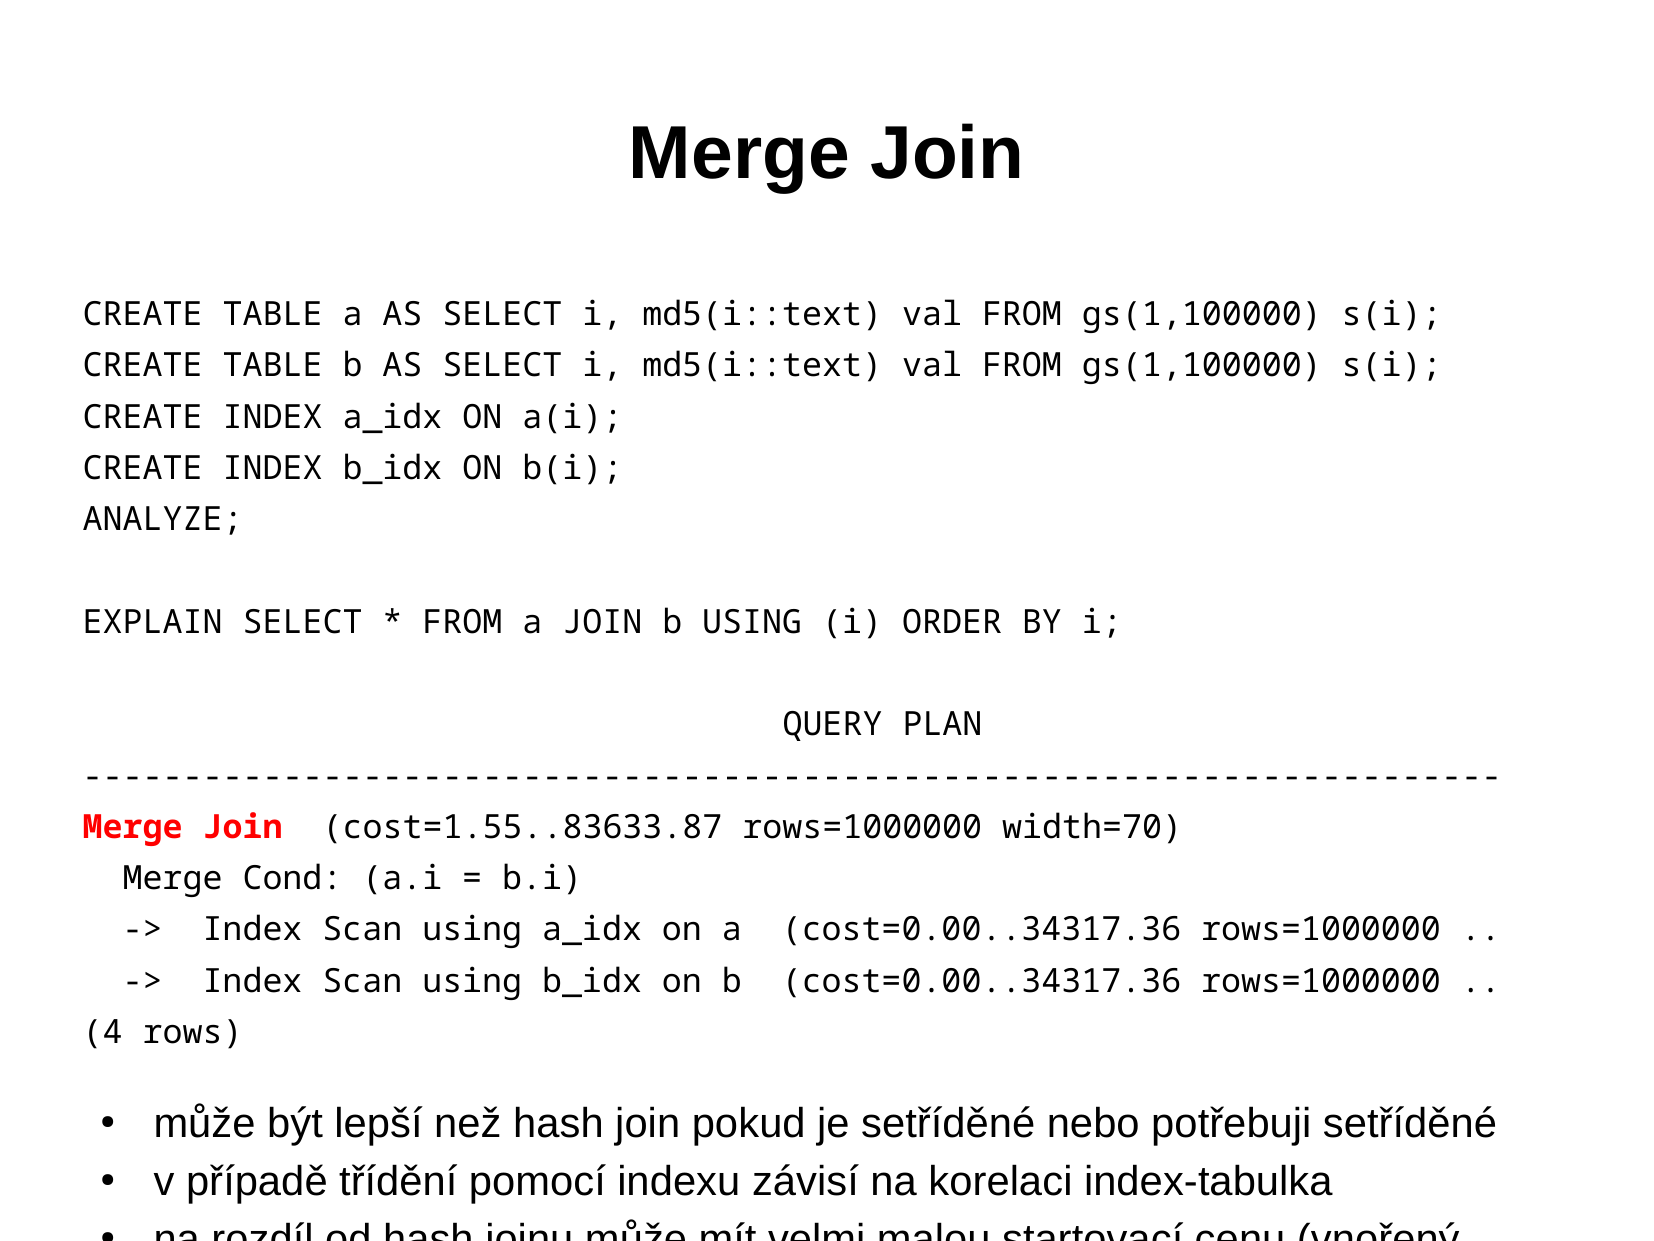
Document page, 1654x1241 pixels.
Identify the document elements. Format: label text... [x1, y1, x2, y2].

title Merge Join [82, 49, 1571, 257]
list CREATE TABLE a AS SELECT i, md5(i::text) val FROM gs(1,100000) s(i); CREATE TABLE b AS SELECT i, md5(i::text) val FROM gs(1,100000) s(i); CREATE INDEX a_idx ON a(i); CREATE INDEX b_idx ON b(i); ANALYZE; EXPLAIN SELECT * FROM a JOIN b USING (i) ORDER BY i; QUERY PLAN ----------------------------------------------------------------------- Merge Join (cost=1.55..83633.87 rows=1000000 width=70) Merge Cond: (a.i = b.i) -> Index Scan using a_idx on a (cost=0.00..34317.36 rows=1000000 .. -> Index Scan using b_idx on b (cost=0.00..34317.36 rows=1000000 .. (4 rows) může být lepší než hash join pokud je setříděné nebo potřebuji setříděné v případě třídění pomocí indexu závisí na korelaci index-tabulka na rozdíl od hash joinu může mít velmi malou startovací cenu (vnořený index), což je výhodné pokud je třeba jenom pár prvních řádek (LIMIT) [82, 290, 1538, 1171]
